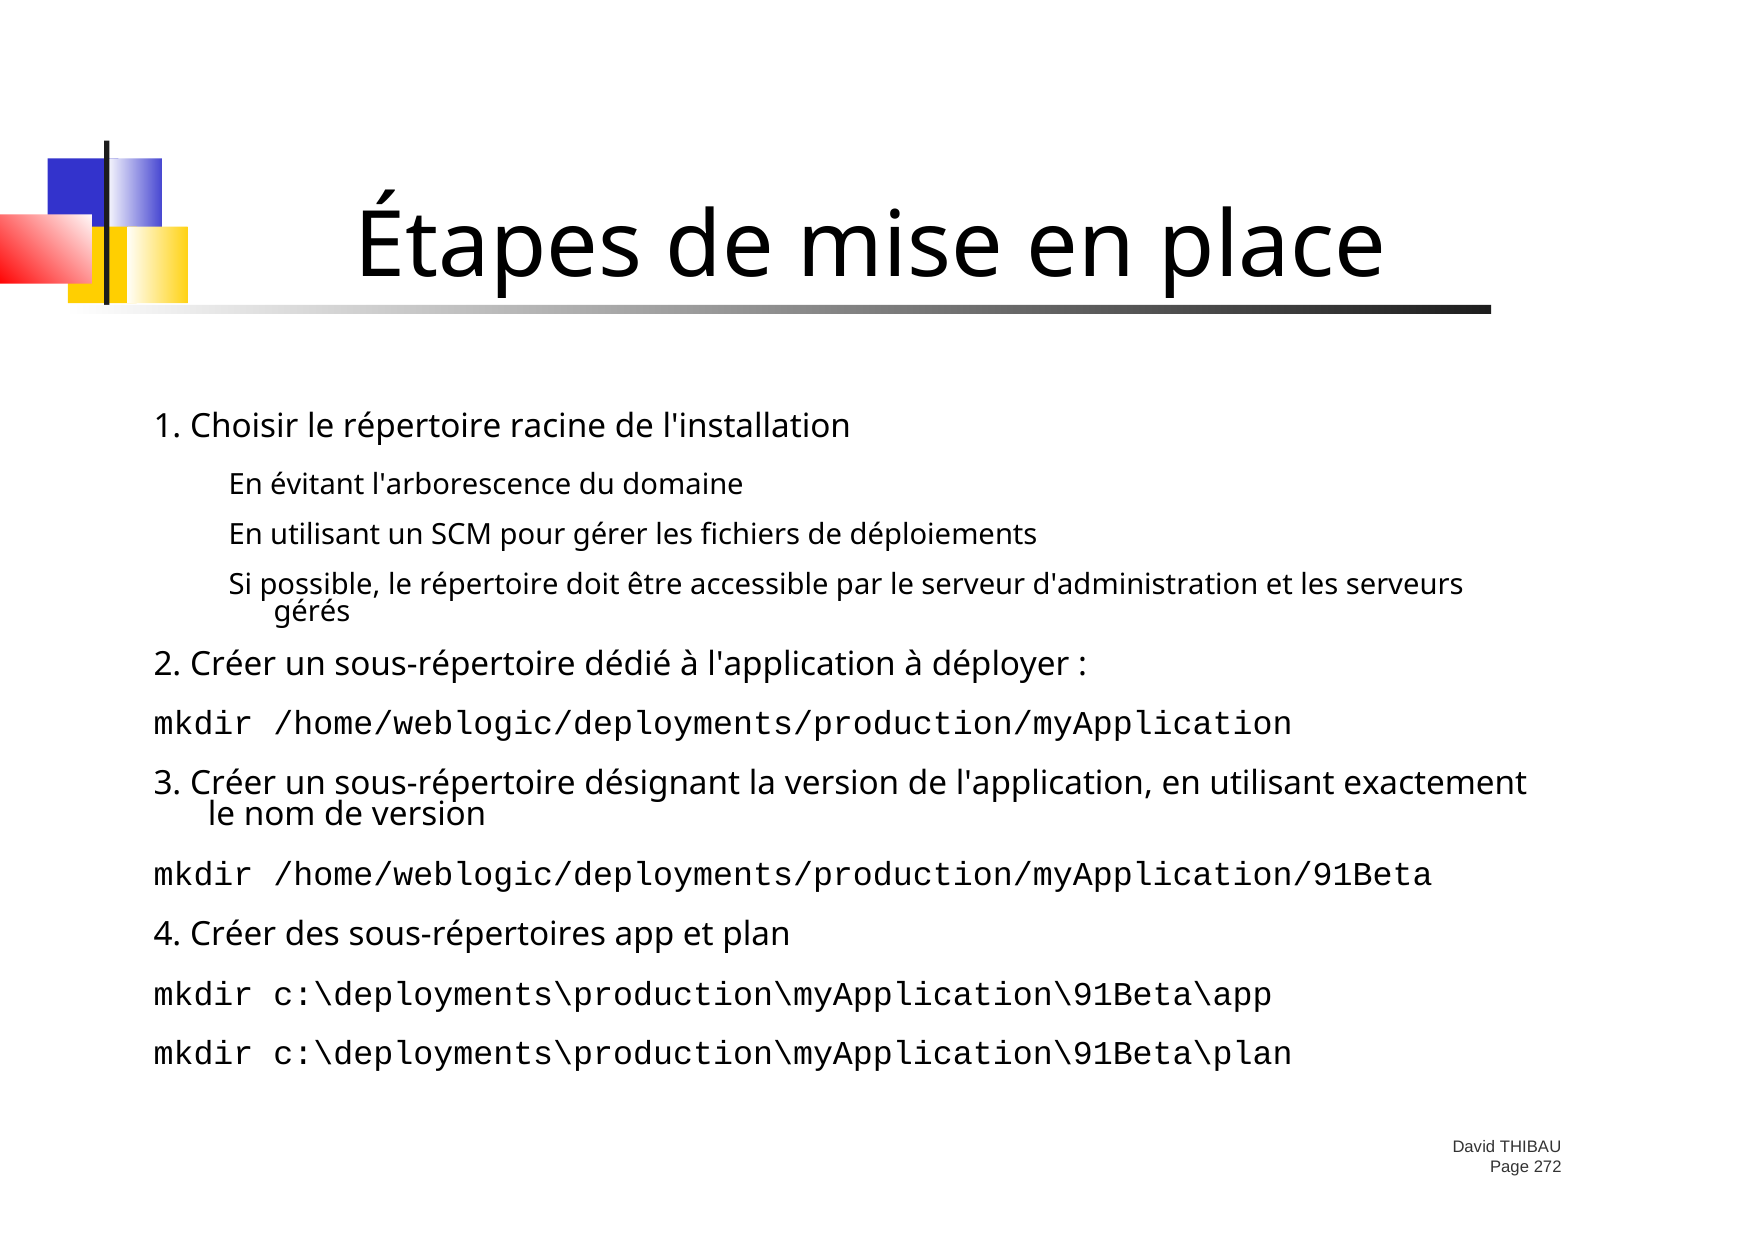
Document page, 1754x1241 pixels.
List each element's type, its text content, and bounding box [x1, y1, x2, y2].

title Étapes de mise en place [179, 147, 1563, 344]
list 1. Choisir le répertoire racine de l'installation En évitant l'arborescence du domaine En utilisant un SCM pour gérer les fichiers de déploiements Si possible, le répertoire doit être accessible par le serveur d'administration et les serveurs gérés 2. Créer un sous-répertoire dédié à l'application à déployer : mkdir /home/weblogic/deployments/production/myApplication 3. Créer un sous-répertoire désignant la version de l'application, en utilisant exactement le nom de version mkdir /home/weblogic/deployments/production/myApplication/91Beta 4. Créer des sous-répertoires app et plan mkdir c:\deployments\production\myApplication\91Beta\app mkdir c:\deployments\production\myApplication\91Beta\plan [151, 413, 1536, 1141]
